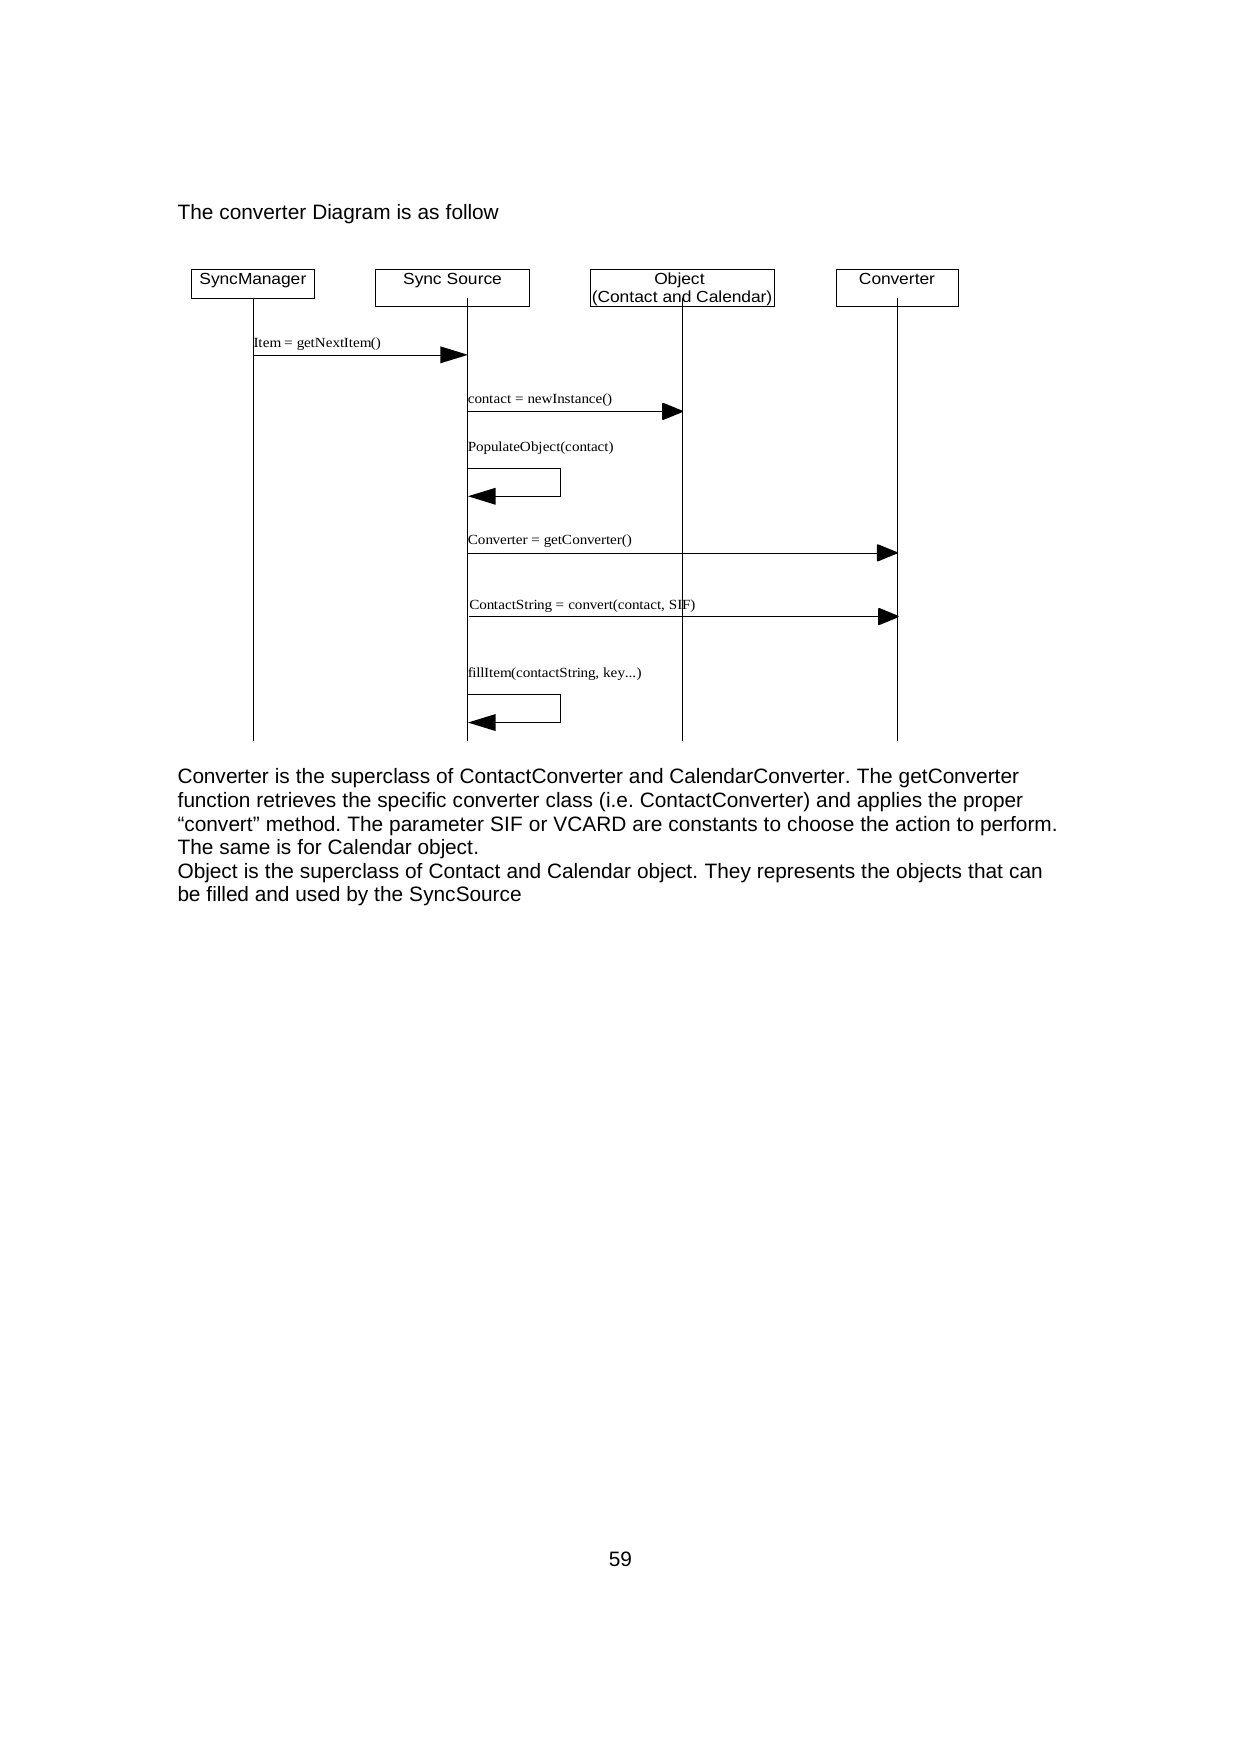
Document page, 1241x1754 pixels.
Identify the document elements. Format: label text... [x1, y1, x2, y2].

text The converter Diagram is as follow [177, 201, 1063, 224]
text Object is the superclass of Contact and Calendar object. They represents the objects that can be filled and used by the SyncSource [177, 859, 1063, 906]
text Converter is the superclass of ContactConverter and CalendarConverter. The getConverter function retrieves the specific converter class (i.e. ContactConverter) and applies the proper “convert” method. The parameter SIF or VCARD are constants to choose the action to perform. The same is for Calendar object. [177, 765, 1063, 859]
